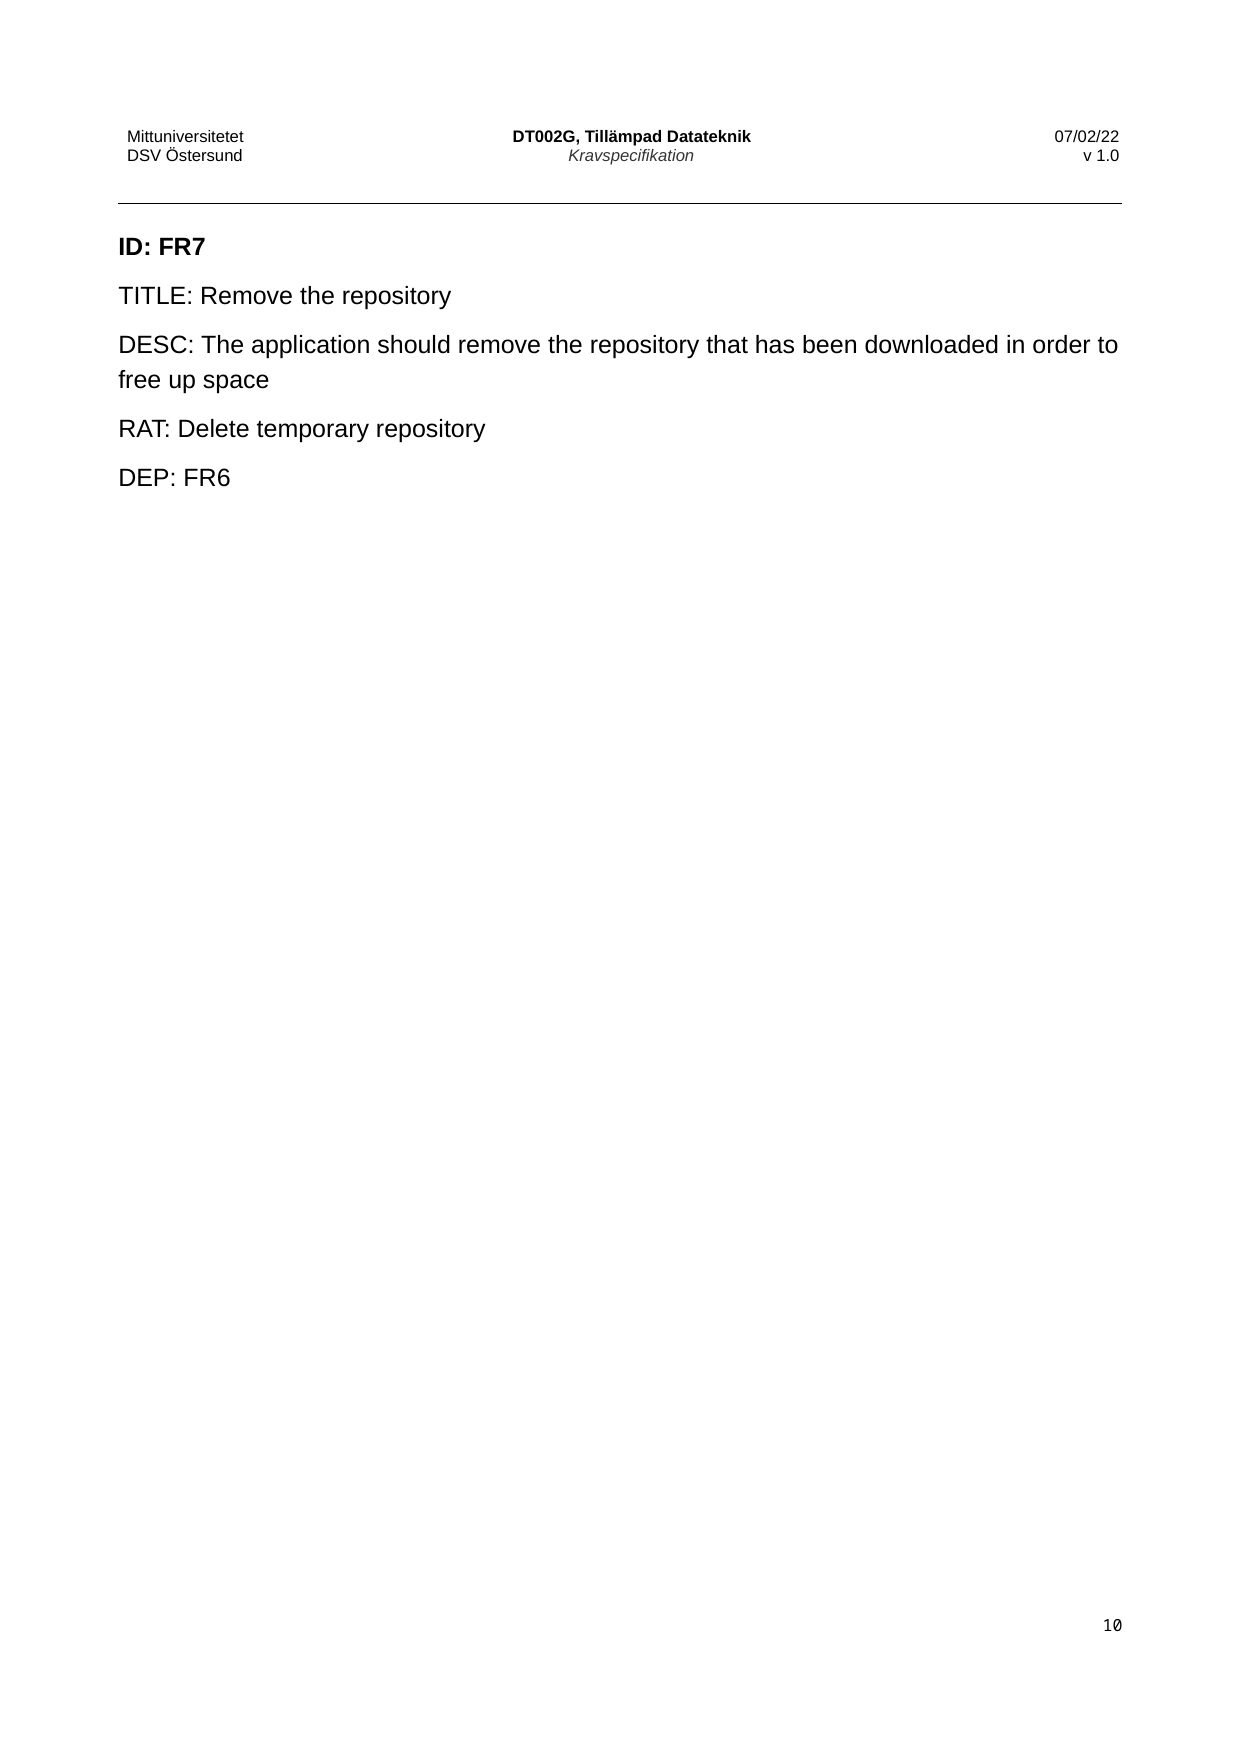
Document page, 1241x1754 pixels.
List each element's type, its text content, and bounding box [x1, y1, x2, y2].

text ID: FR7 [118, 232, 1122, 261]
text TITLE: Remove the repository [118, 281, 1122, 310]
text DESC: The application should remove the repository that has been downloaded in order to free up space [118, 330, 1122, 394]
text DEP: FR6 [118, 463, 1122, 492]
text RAT: Delete temporary repository [118, 414, 1122, 443]
